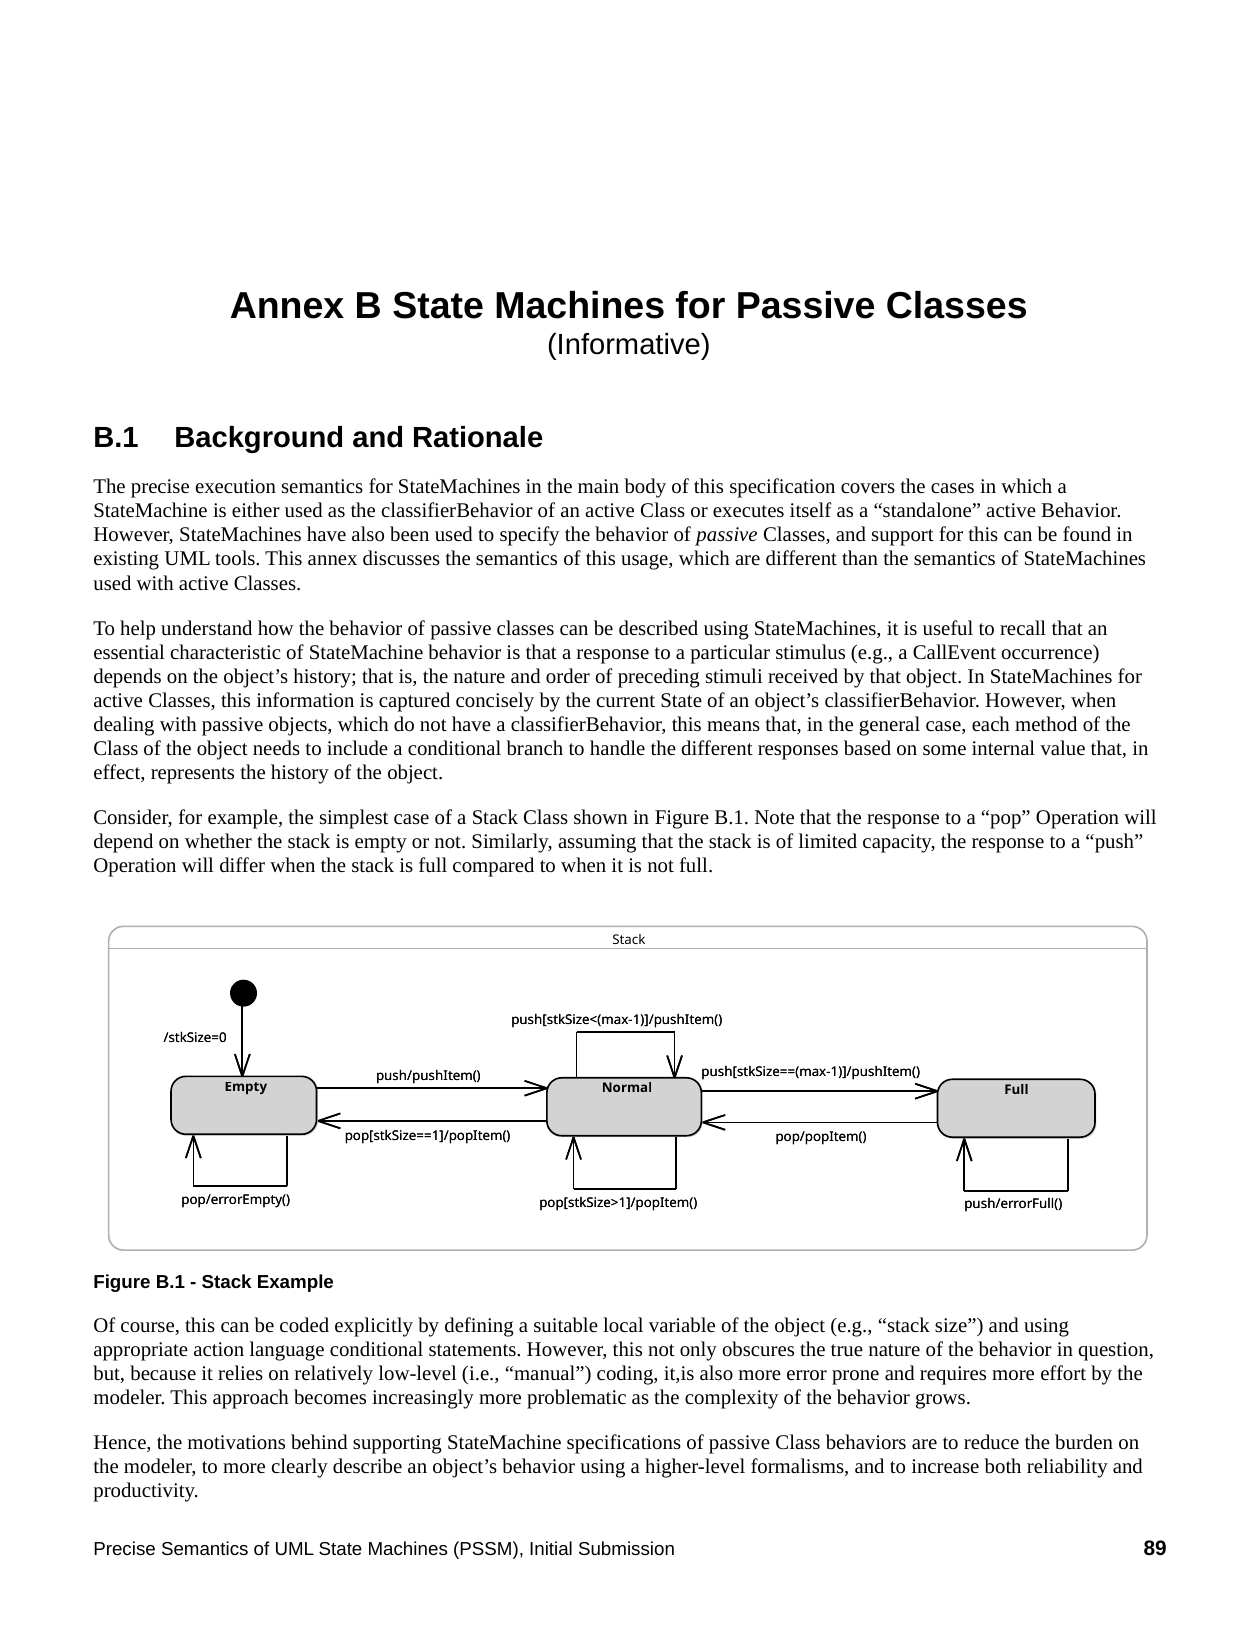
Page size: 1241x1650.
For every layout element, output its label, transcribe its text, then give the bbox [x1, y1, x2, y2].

text Figure B.1 - Stack Example [93, 911, 1164, 1292]
text To help understand how the behavior of passive classes can be described using StateMachines, it is useful to recall that an essential characteristic of StateMachine behavior is that a response to a particular stimulus (e.g., a CallEvent occurrence) depends on the object’s history; that is, the nature and order of preceding stimuli received by that object. In StateMachines for active Classes, this information is captured concisely by the current State of an object’s classifierBehavior. However, when dealing with passive objects, which do not have a classifierBehavior, this means that, in the general case, each method of the Class of the object needs to include a conditional branch to handle the different responses based on some internal value that, in effect, represents the history of the object. [93, 616, 1164, 784]
text The precise execution semantics for StateMachines in the main body of this specification covers the cases in which a StateMachine is either used as the classifierBehavior of an active Class or executes itself as a “standalone” active Behavior. However, StateMachines have also been used to specify the behavior of passive Classes, and support for this can be found in existing UML tools. This annex discusses the semantics of this usage, which are different than the semantics of StateMachines used with active Classes. [93, 474, 1164, 594]
text Of course, this can be coded explicitly by defining a suitable local variable of the object (e.g., “stack size”) and using appropriate action language conditional statements. However, this not only obscures the true nature of the behavior in question, but, because it relies on relatively low-level (i.e., “manual”) coding, it,is also more error prone and requires more effort by the modeler. This approach becomes increasingly more problematic as the complexity of the behavior grows. [93, 1292, 1164, 1409]
text [93, 898, 1164, 911]
text (Informative) [93, 327, 1164, 360]
subtitle State Machines for Passive Classes [93, 283, 1164, 327]
subtitle Background and Rationale [93, 418, 1164, 453]
text Hence, the motivations behind supporting StateMachine specifications of passive Class behaviors are to reduce the burden on the modeler, to more clearly describe an object’s behavior using a higher-level formalisms, and to increase both reliability and productivity. [93, 1430, 1164, 1502]
text Consider, for example, the simplest case of a Stack Class shown in Figure B.1. Note that the response to a “pop” Operation will depend on whether the stack is empty or not. Similarly, assuming that the stack is of limited capacity, the response to a “push” Operation will differ when the stack is full compared to when it is not full. [93, 805, 1164, 877]
